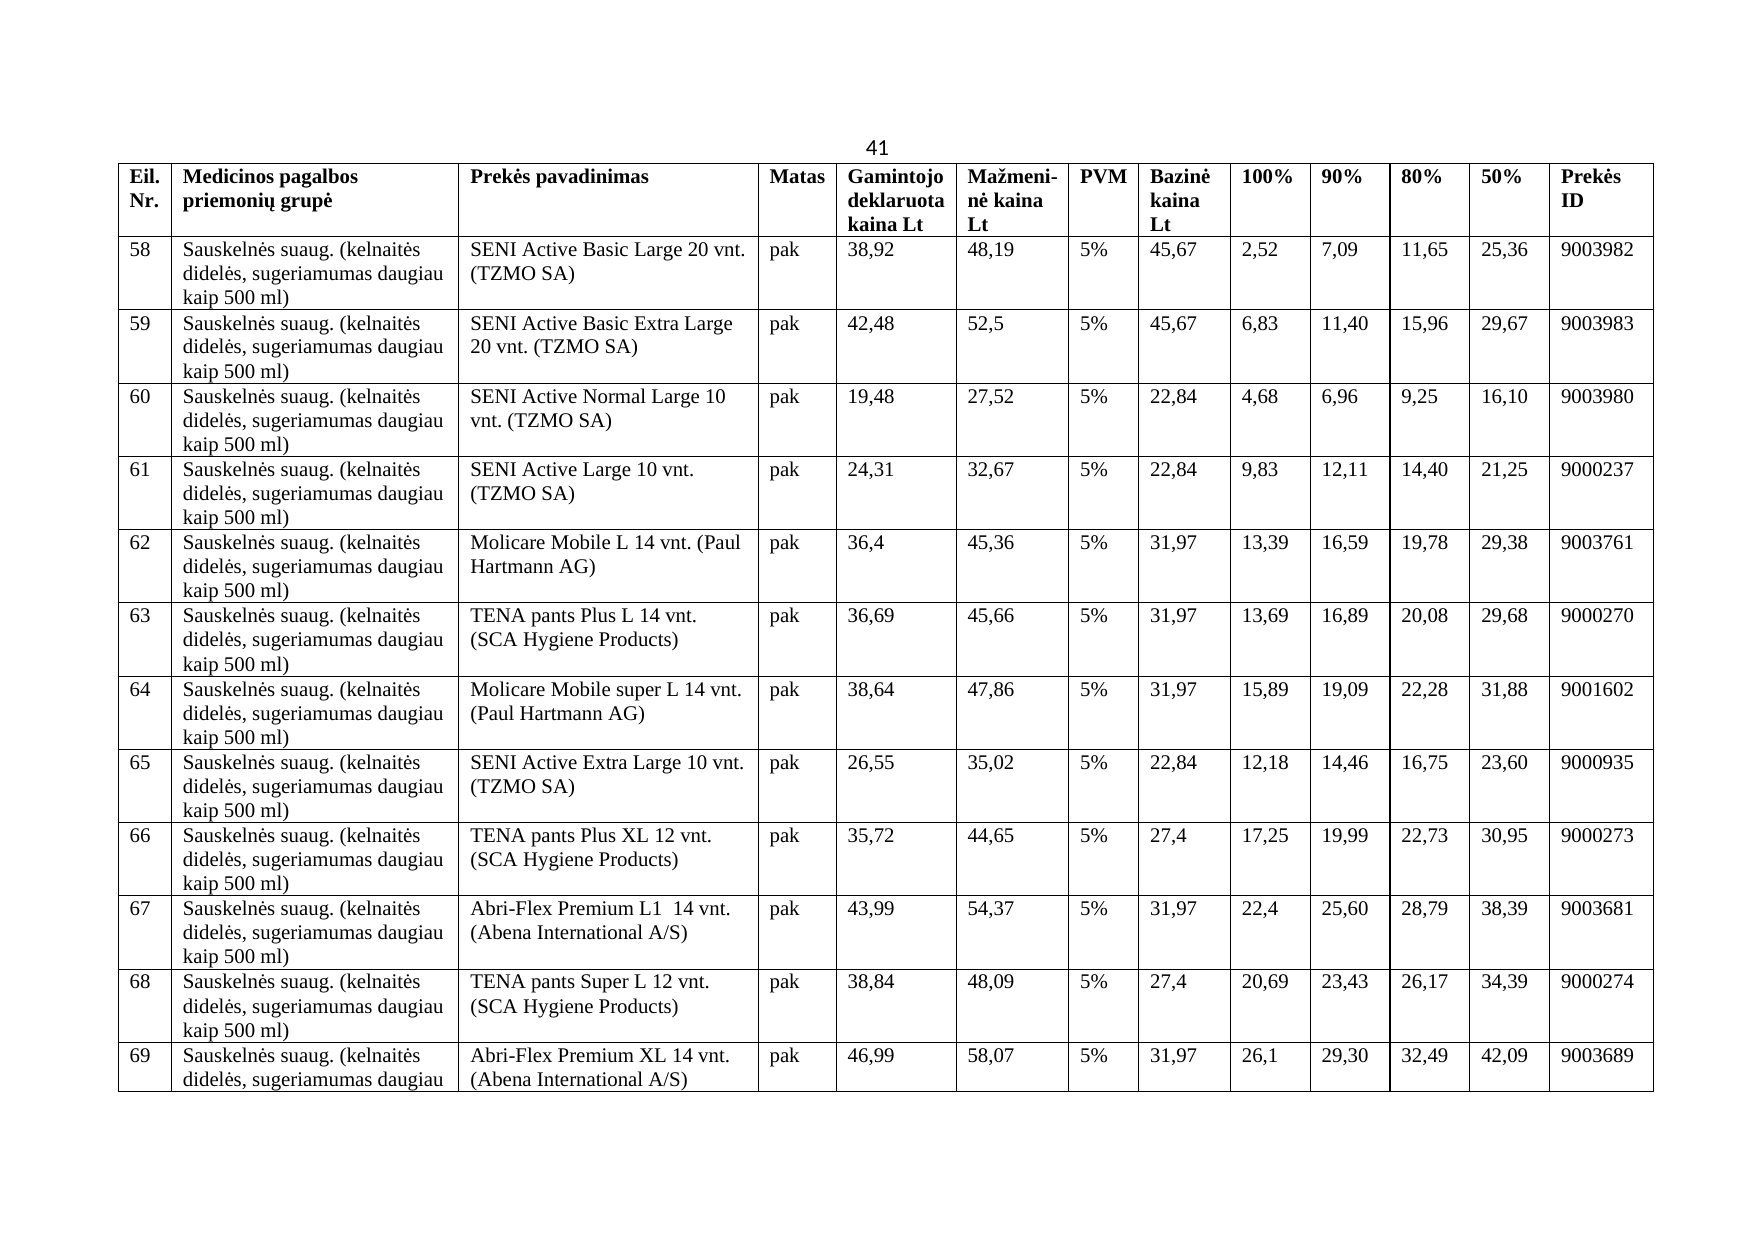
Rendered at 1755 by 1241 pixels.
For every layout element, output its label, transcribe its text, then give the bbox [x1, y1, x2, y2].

table_cell Abri-Flex Premium L1 14 vnt. (Abena International A/S) [459, 896, 758, 968]
table_cell pak [759, 970, 836, 1042]
table_cell 48,19 [957, 237, 1068, 309]
table_cell pak [759, 603, 836, 676]
table_header 50% [1470, 164, 1549, 236]
table_cell 29,67 [1470, 310, 1549, 383]
table_cell SENI Active Normal Large 10 vnt. (TZMO SA) [459, 384, 758, 456]
table_cell Abri-Flex Premium XL 14 vnt. (Abena International A/S) [459, 1043, 758, 1091]
table_cell 31,97 [1139, 530, 1230, 602]
table_header Prekės ID [1550, 164, 1653, 236]
table_cell 9003681 [1550, 896, 1653, 968]
table_cell 5% [1069, 310, 1138, 383]
table_cell 5% [1069, 1043, 1138, 1091]
table_cell 9003980 [1550, 384, 1653, 456]
table_cell SENI Active Large 10 vnt. (TZMO SA) [459, 457, 758, 529]
table_cell 62 [119, 530, 171, 602]
table_header Medicinos pagalbos priemonių grupė [172, 164, 458, 236]
table_cell 19,48 [837, 384, 956, 456]
table_cell 31,97 [1139, 1043, 1230, 1091]
table_cell pak [759, 457, 836, 529]
table_cell 19,78 [1391, 530, 1469, 602]
table_header 100% [1231, 164, 1310, 236]
table_cell Sauskelnės suaug. (kelnaitės didelės, sugeriamumas daugiau kaip 500 ml) [172, 603, 458, 676]
table_cell 19,99 [1311, 823, 1389, 895]
table_cell 22,73 [1391, 823, 1469, 895]
table_cell Sauskelnės suaug. (kelnaitės didelės, sugeriamumas daugiau kaip 500 ml) [172, 457, 458, 529]
table_cell 23,43 [1311, 970, 1389, 1042]
table_cell 45,36 [957, 530, 1068, 602]
table_cell 5% [1069, 896, 1138, 968]
table_cell 25,36 [1470, 237, 1549, 309]
table_cell 5% [1069, 603, 1138, 676]
table_cell 30,95 [1470, 823, 1549, 895]
table_cell 22,28 [1391, 677, 1469, 749]
table_cell Sauskelnės suaug. (kelnaitės didelės, sugeriamumas daugiau kaip 500 ml) [172, 237, 458, 309]
table_cell 43,99 [837, 896, 956, 968]
table_header PVM [1069, 164, 1138, 236]
table_cell 9000935 [1550, 750, 1653, 822]
table_cell 9003761 [1550, 530, 1653, 602]
table_cell 14,40 [1391, 457, 1469, 529]
table_cell 9000237 [1550, 457, 1653, 529]
table_cell pak [759, 677, 836, 749]
table_cell 11,40 [1311, 310, 1389, 383]
table_cell Sauskelnės suaug. (kelnaitės didelės, sugeriamumas daugiau [172, 1043, 458, 1091]
table_cell 32,49 [1391, 1043, 1469, 1091]
table_cell 24,31 [837, 457, 956, 529]
table_cell 31,97 [1139, 896, 1230, 968]
table_cell Molicare Mobile super L 14 vnt. (Paul Hartmann AG) [459, 677, 758, 749]
table_cell 9,83 [1231, 457, 1310, 529]
table_cell 11,65 [1391, 237, 1469, 309]
table_cell 21,25 [1470, 457, 1549, 529]
table_cell 9003982 [1550, 237, 1653, 309]
table_cell 9000273 [1550, 823, 1653, 895]
table_cell 2,52 [1231, 237, 1310, 309]
table_cell 5% [1069, 384, 1138, 456]
table_cell 9,25 [1391, 384, 1469, 456]
table_cell 59 [119, 310, 171, 383]
table_cell 35,02 [957, 750, 1068, 822]
table_cell 5% [1069, 237, 1138, 309]
table_cell 26,1 [1231, 1043, 1310, 1091]
table_cell Sauskelnės suaug. (kelnaitės didelės, sugeriamumas daugiau kaip 500 ml) [172, 750, 458, 822]
table_cell 7,09 [1311, 237, 1389, 309]
table_cell pak [759, 310, 836, 383]
table_cell 31,97 [1139, 677, 1230, 749]
table_cell 38,84 [837, 970, 956, 1042]
table_cell 17,25 [1231, 823, 1310, 895]
table_cell 20,69 [1231, 970, 1310, 1042]
table_cell 58 [119, 237, 171, 309]
table_cell pak [759, 1043, 836, 1091]
table_cell Molicare Mobile L 14 vnt. (Paul Hartmann AG) [459, 530, 758, 602]
table_cell Sauskelnės suaug. (kelnaitės didelės, sugeriamumas daugiau kaip 500 ml) [172, 310, 458, 383]
table_cell 45,67 [1139, 237, 1230, 309]
table_cell 48,09 [957, 970, 1068, 1042]
table_header 90% [1311, 164, 1389, 236]
table_cell 54,37 [957, 896, 1068, 968]
table_cell 27,4 [1139, 970, 1230, 1042]
table_cell 26,55 [837, 750, 956, 822]
table_header Matas [759, 164, 836, 236]
table_cell 38,39 [1470, 896, 1549, 968]
table_cell 68 [119, 970, 171, 1042]
table_cell 14,46 [1311, 750, 1389, 822]
table_cell 64 [119, 677, 171, 749]
table_cell 35,72 [837, 823, 956, 895]
table_cell 16,75 [1391, 750, 1469, 822]
table_cell pak [759, 384, 836, 456]
table_cell 66 [119, 823, 171, 895]
table_cell 46,99 [837, 1043, 956, 1091]
table_cell Sauskelnės suaug. (kelnaitės didelės, sugeriamumas daugiau kaip 500 ml) [172, 823, 458, 895]
table_cell 22,4 [1231, 896, 1310, 968]
table_cell 15,96 [1391, 310, 1469, 383]
table_cell 5% [1069, 823, 1138, 895]
table_cell 6,83 [1231, 310, 1310, 383]
table_cell 12,18 [1231, 750, 1310, 822]
table_cell 38,64 [837, 677, 956, 749]
table_cell 42,48 [837, 310, 956, 383]
table_header 80% [1391, 164, 1469, 236]
table_cell 13,69 [1231, 603, 1310, 676]
table_cell pak [759, 896, 836, 968]
table_cell 28,79 [1391, 896, 1469, 968]
table_cell 27,52 [957, 384, 1068, 456]
table_cell 23,60 [1470, 750, 1549, 822]
table_cell 16,10 [1470, 384, 1549, 456]
table_cell 9001602 [1550, 677, 1653, 749]
table_cell 4,68 [1231, 384, 1310, 456]
table_cell 47,86 [957, 677, 1068, 749]
table_cell 29,68 [1470, 603, 1549, 676]
table_cell pak [759, 530, 836, 602]
table_header Gamintojo deklaruota kaina Lt [837, 164, 956, 236]
table_cell 65 [119, 750, 171, 822]
table_header Prekės pavadinimas [459, 164, 758, 236]
table_cell 22,84 [1139, 457, 1230, 529]
table_cell 31,97 [1139, 603, 1230, 676]
table_cell pak [759, 750, 836, 822]
table_cell SENI Active Basic Large 20 vnt. (TZMO SA) [459, 237, 758, 309]
table_cell Sauskelnės suaug. (kelnaitės didelės, sugeriamumas daugiau kaip 500 ml) [172, 896, 458, 968]
table_cell 44,65 [957, 823, 1068, 895]
table_cell TENA pants Plus XL 12 vnt. (SCA Hygiene Products) [459, 823, 758, 895]
table_cell 67 [119, 896, 171, 968]
table_header Eil. Nr. [119, 164, 171, 236]
table_cell 22,84 [1139, 750, 1230, 822]
table_cell 52,5 [957, 310, 1068, 383]
table_cell 5% [1069, 677, 1138, 749]
table_cell 20,08 [1391, 603, 1469, 676]
table_cell 13,39 [1231, 530, 1310, 602]
table_cell 63 [119, 603, 171, 676]
table_cell 5% [1069, 530, 1138, 602]
table_cell 16,89 [1311, 603, 1389, 676]
table_cell pak [759, 823, 836, 895]
table_cell 9000270 [1550, 603, 1653, 676]
table_cell 5% [1069, 457, 1138, 529]
table_cell 5% [1069, 750, 1138, 822]
table_cell 26,17 [1391, 970, 1469, 1042]
table_cell SENI Active Basic Extra Large 20 vnt. (TZMO SA) [459, 310, 758, 383]
table_cell 38,92 [837, 237, 956, 309]
table_cell 9000274 [1550, 970, 1653, 1042]
table_cell 36,4 [837, 530, 956, 602]
table_cell TENA pants Super L 12 vnt. (SCA Hygiene Products) [459, 970, 758, 1042]
table_cell 34,39 [1470, 970, 1549, 1042]
table_cell 16,59 [1311, 530, 1389, 602]
table_cell 15,89 [1231, 677, 1310, 749]
table_cell 22,84 [1139, 384, 1230, 456]
table_cell pak [759, 237, 836, 309]
table_cell 19,09 [1311, 677, 1389, 749]
table_cell 61 [119, 457, 171, 529]
table_cell 42,09 [1470, 1043, 1549, 1091]
table_header Bazinė kaina Lt [1139, 164, 1230, 236]
table_cell 36,69 [837, 603, 956, 676]
table_cell Sauskelnės suaug. (kelnaitės didelės, sugeriamumas daugiau kaip 500 ml) [172, 530, 458, 602]
table_cell 69 [119, 1043, 171, 1091]
table_cell 58,07 [957, 1043, 1068, 1091]
table_cell Sauskelnės suaug. (kelnaitės didelės, sugeriamumas daugiau kaip 500 ml) [172, 970, 458, 1042]
table_cell TENA pants Plus L 14 vnt. (SCA Hygiene Products) [459, 603, 758, 676]
table_cell 29,38 [1470, 530, 1549, 602]
table_cell SENI Active Extra Large 10 vnt. (TZMO SA) [459, 750, 758, 822]
table_cell 60 [119, 384, 171, 456]
table_cell 5% [1069, 970, 1138, 1042]
table_cell 32,67 [957, 457, 1068, 529]
table_cell 9003983 [1550, 310, 1653, 383]
table_cell Sauskelnės suaug. (kelnaitės didelės, sugeriamumas daugiau kaip 500 ml) [172, 384, 458, 456]
table_cell Sauskelnės suaug. (kelnaitės didelės, sugeriamumas daugiau kaip 500 ml) [172, 677, 458, 749]
table_cell 12,11 [1311, 457, 1389, 529]
table_cell 45,67 [1139, 310, 1230, 383]
table_cell 27,4 [1139, 823, 1230, 895]
table_cell 6,96 [1311, 384, 1389, 456]
table_cell 31,88 [1470, 677, 1549, 749]
table_header Mažmeni-nė kaina Lt [957, 164, 1068, 236]
table_cell 45,66 [957, 603, 1068, 676]
table_cell 29,30 [1311, 1043, 1389, 1091]
table_cell 25,60 [1311, 896, 1389, 968]
table_cell 9003689 [1550, 1043, 1653, 1091]
